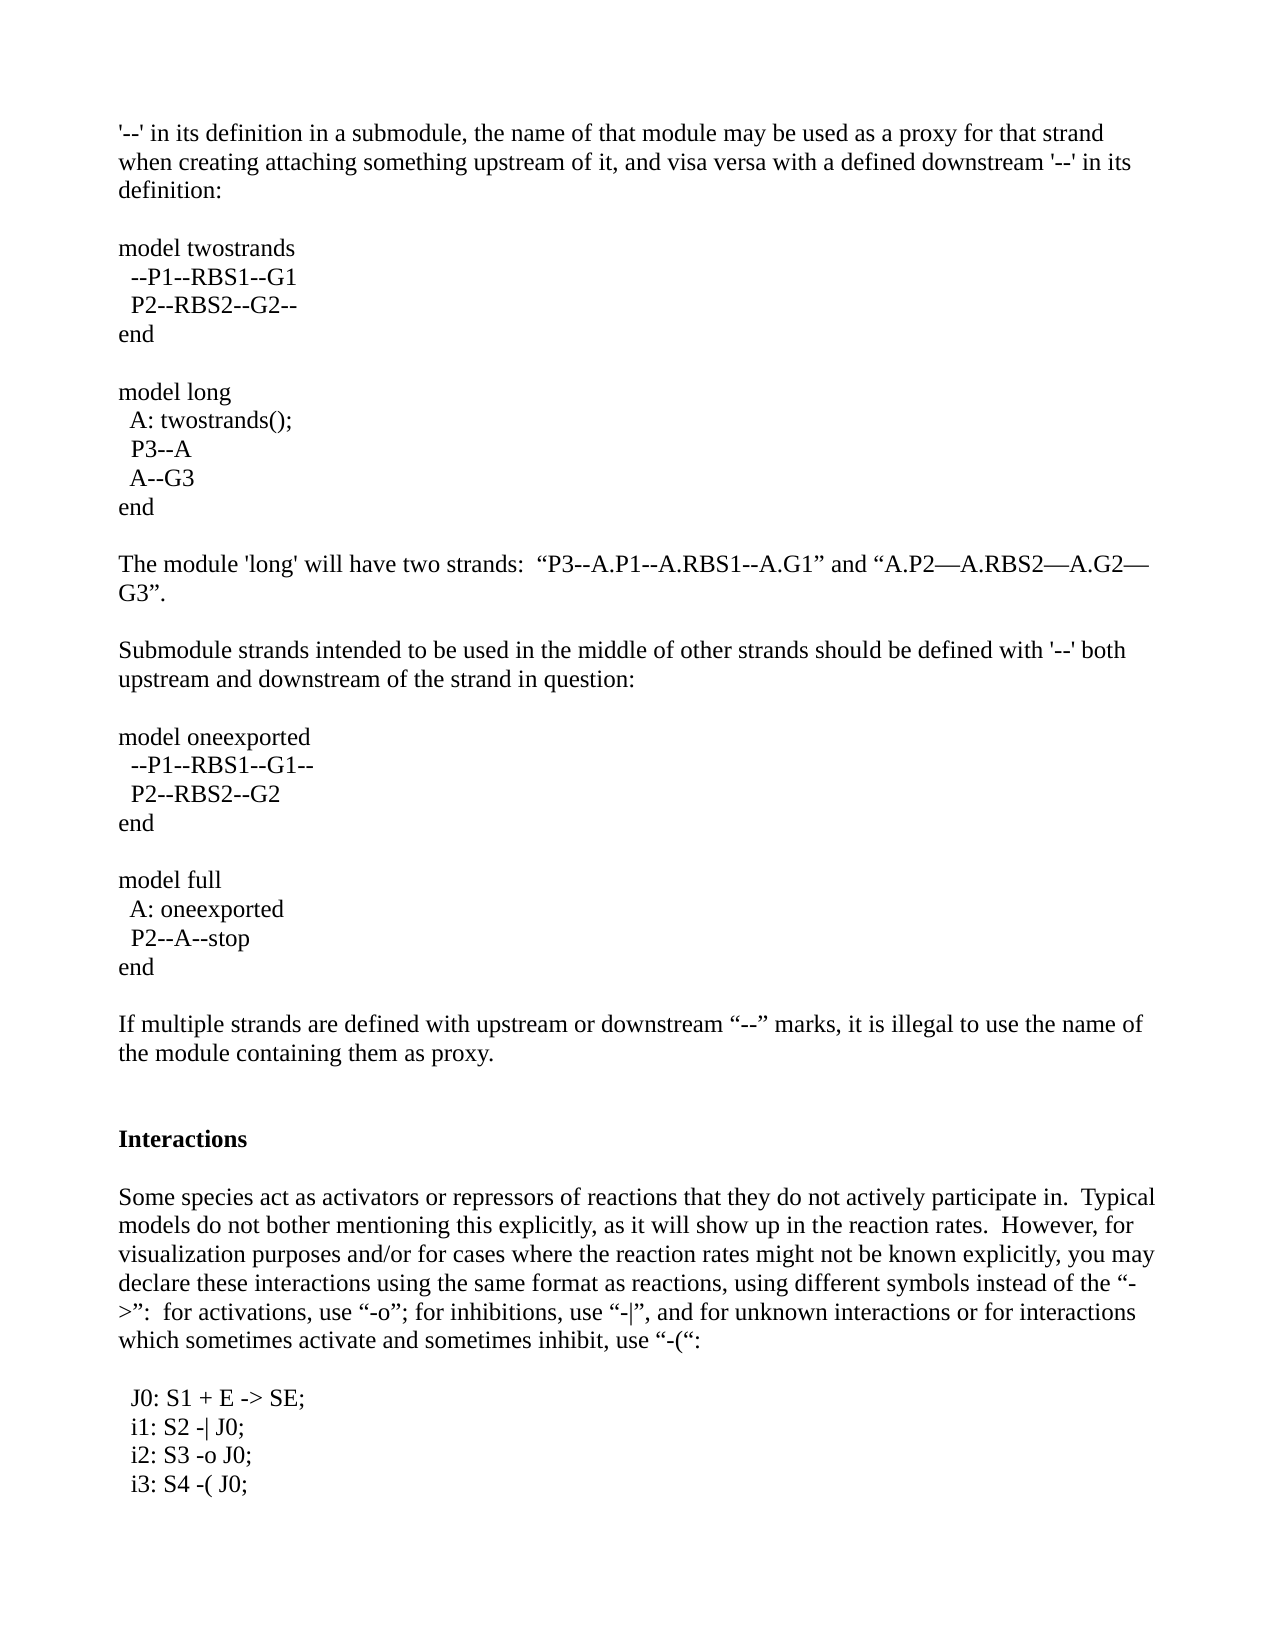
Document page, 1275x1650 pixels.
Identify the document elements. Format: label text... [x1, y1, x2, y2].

text model long [118, 377, 1157, 406]
text model twostrands [118, 233, 1157, 262]
text end [118, 319, 1157, 348]
text end [118, 952, 1157, 981]
text P2--RBS2--G2-- [118, 291, 1157, 319]
text model oneexported [118, 722, 1157, 751]
text A--G3 [118, 463, 1157, 492]
text end [118, 492, 1157, 521]
text The module 'long' will have two strands: “P3--A.P1--A.RBS1--A.G1” and “A.P2—A.RBS2—A.G2—G3”. [118, 549, 1157, 607]
text P2--RBS2--G2 [118, 779, 1157, 808]
text Interactions [118, 1124, 1157, 1153]
text A: oneexported [118, 894, 1157, 923]
text J0: S1 + E -> SE; [118, 1383, 1157, 1412]
text i1: S2 -| J0; [118, 1412, 1157, 1441]
text '--' in its definition in a submodule, the name of that module may be used as a proxy for that strand when creating attaching something upstream of it, and visa versa with a defined downstream '--' in its definition: [118, 118, 1157, 204]
text --P1--RBS1--G1-- [118, 751, 1157, 779]
text model full [118, 866, 1157, 894]
text i2: S3 -o J0; [118, 1441, 1157, 1469]
text i3: S4 -( J0; [118, 1469, 1157, 1498]
text Some species act as activators or repressors of reactions that they do not actively participate in. Typical models do not bother mentioning this explicitly, as it will show up in the reaction rates. However, for visualization purposes and/or for cases where the reaction rates might not be known explicitly, you may declare these interactions using the same format as reactions, using different symbols instead of the “->”: for activations, use “-o”; for inhibitions, use “-|”, and for unknown interactions or for interactions which sometimes activate and sometimes inhibit, use “-(“: [118, 1182, 1157, 1354]
text --P1--RBS1--G1 [118, 262, 1157, 291]
text P3--A [118, 434, 1157, 463]
text Submodule strands intended to be used in the middle of other strands should be defined with '--' both upstream and downstream of the strand in question: [118, 636, 1157, 693]
text A: twostrands(); [118, 406, 1157, 434]
text end [118, 808, 1157, 837]
text If multiple strands are defined with upstream or downstream “--” marks, it is illegal to use the name of the module containing them as proxy. [118, 1009, 1157, 1067]
text P2--A--stop [118, 923, 1157, 952]
